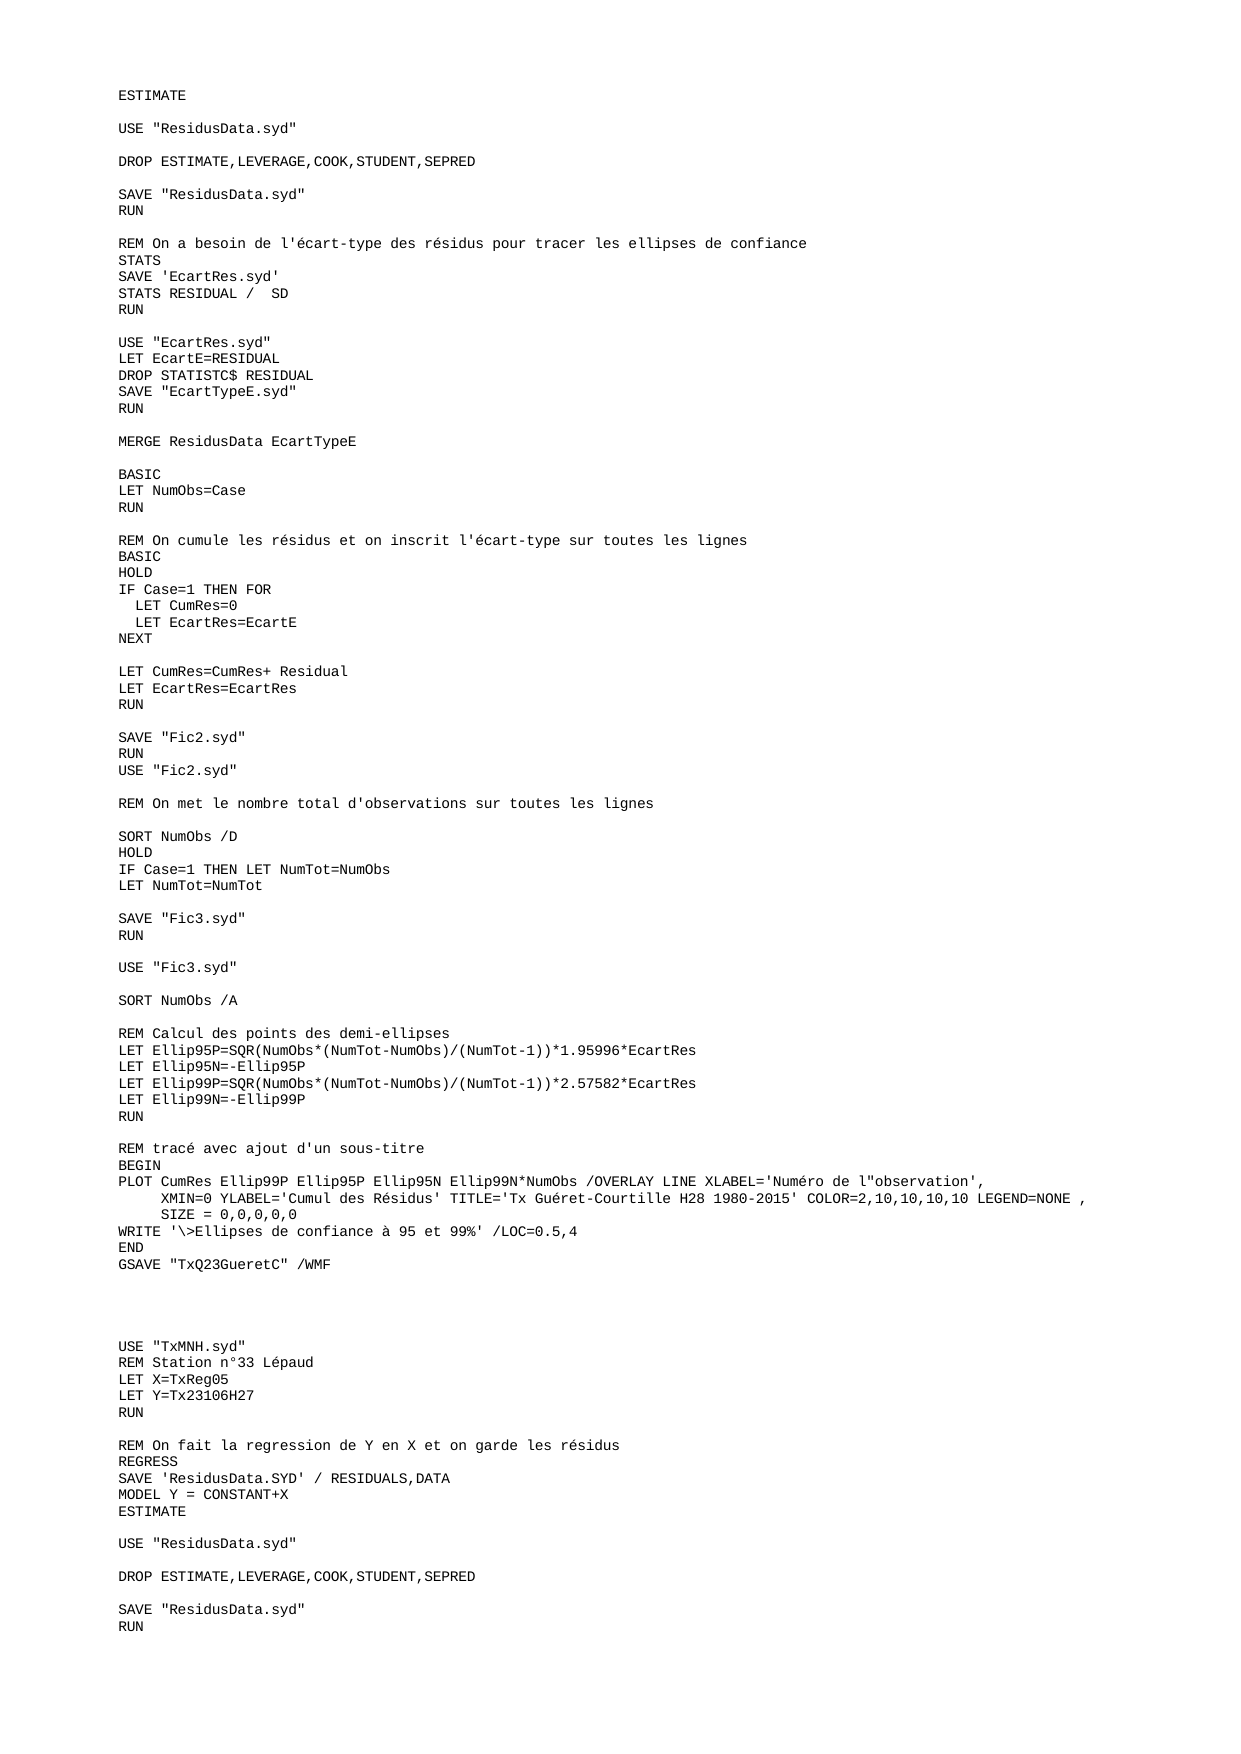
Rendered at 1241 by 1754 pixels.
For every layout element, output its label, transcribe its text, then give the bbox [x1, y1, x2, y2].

text LET CumRes=CumRes+ Residual [118, 664, 1122, 681]
text LET NumObs=Case [118, 483, 1122, 500]
text LET CumRes=0 [118, 599, 1122, 615]
text USE "ResidusData.syd" [118, 121, 1122, 138]
text USE "ResidusData.syd" [118, 1537, 1122, 1553]
text REM On met le nombre total d'observations sur toutes les lignes [118, 796, 1122, 813]
text RUN [118, 1405, 1122, 1422]
text SAVE 'EcartRes.syd' [118, 269, 1122, 286]
text SAVE 'ResidusData.SYD' / RESIDUALS,DATA [118, 1471, 1122, 1487]
text RUN [118, 500, 1122, 516]
text IF Case=1 THEN LET NumTot=NumObs [118, 862, 1122, 878]
text MODEL Y = CONSTANT+X [118, 1487, 1122, 1504]
text RUN [118, 1619, 1122, 1636]
text BASIC [118, 467, 1122, 483]
text LET EcartRes=EcartE [118, 615, 1122, 632]
text REM Station n°33 Lépaud [118, 1356, 1122, 1372]
text USE "Fic2.syd" [118, 763, 1122, 780]
text REM On a besoin de l'écart-type des résidus pour tracer les ellipses de confiance [118, 237, 1122, 253]
text SAVE "ResidusData.syd" [118, 1603, 1122, 1619]
text SIZE = 0,0,0,0,0 [118, 1208, 1122, 1224]
text LET Y=Tx23106H27 [118, 1389, 1122, 1405]
text REM tracé avec ajout d'un sous-titre [118, 1142, 1122, 1158]
text RUN [118, 1109, 1122, 1125]
text LET EcartRes=EcartRes [118, 681, 1122, 697]
text DROP ESTIMATE,LEVERAGE,COOK,STUDENT,SEPRED [118, 154, 1122, 171]
text REGRESS [118, 1454, 1122, 1471]
text RUN [118, 928, 1122, 944]
text SAVE "ResidusData.syd" [118, 187, 1122, 204]
text SORT NumObs /D [118, 829, 1122, 846]
text XMIN=0 YLABEL='Cumul des Résidus' TITLE='Tx Guéret-Courtille H28 1980-2015' COLOR=2,10,10,10,10 LEGEND=NONE , [118, 1191, 1122, 1208]
text ESTIMATE [118, 1504, 1122, 1520]
text NEXT [118, 632, 1122, 648]
text LET Ellip95N=-Ellip95P [118, 1059, 1122, 1076]
text DROP STATISTC$ RESIDUAL [118, 368, 1122, 385]
text LET Ellip99P=SQR(NumObs*(NumTot-NumObs)/(NumTot-1))*2.57582*EcartRes [118, 1076, 1122, 1092]
text USE "EcartRes.syd" [118, 335, 1122, 352]
text RUN [118, 204, 1122, 220]
text BASIC [118, 549, 1122, 566]
text SAVE "Fic2.syd" [118, 730, 1122, 747]
text SAVE "Fic3.syd" [118, 911, 1122, 928]
text LET X=TxReg05 [118, 1372, 1122, 1389]
text RUN [118, 697, 1122, 714]
text ESTIMATE [118, 88, 1122, 105]
text SORT NumObs /A [118, 994, 1122, 1010]
text RUN [118, 302, 1122, 319]
text STATS [118, 253, 1122, 269]
text USE "Fic3.syd" [118, 961, 1122, 977]
text USE "TxMNH.syd" [118, 1339, 1122, 1356]
text HOLD [118, 566, 1122, 582]
text LET EcartE=RESIDUAL [118, 352, 1122, 368]
text RUN [118, 401, 1122, 418]
text REM Calcul des points des demi-ellipses [118, 1027, 1122, 1043]
text RUN [118, 747, 1122, 763]
text SAVE "EcartTypeE.syd" [118, 385, 1122, 401]
text LET Ellip95P=SQR(NumObs*(NumTot-NumObs)/(NumTot-1))*1.95996*EcartRes [118, 1043, 1122, 1059]
text STATS RESIDUAL / SD [118, 286, 1122, 302]
text REM On cumule les résidus et on inscrit l'écart-type sur toutes les lignes [118, 533, 1122, 549]
text PLOT CumRes Ellip99P Ellip95P Ellip95N Ellip99N*NumObs /OVERLAY LINE XLABEL='Numéro de l"observation', [118, 1175, 1122, 1191]
text LET Ellip99N=-Ellip99P [118, 1092, 1122, 1109]
text LET NumTot=NumTot [118, 878, 1122, 895]
text GSAVE "TxQ23GueretC" /WMF [118, 1257, 1122, 1273]
text HOLD [118, 846, 1122, 862]
text MERGE ResidusData EcartTypeE [118, 434, 1122, 451]
text END [118, 1241, 1122, 1257]
text WRITE '\>Ellipses de confiance à 95 et 99%' /LOC=0.5,4 [118, 1224, 1122, 1241]
text DROP ESTIMATE,LEVERAGE,COOK,STUDENT,SEPRED [118, 1570, 1122, 1586]
text BEGIN [118, 1158, 1122, 1175]
text IF Case=1 THEN FOR [118, 582, 1122, 599]
text REM On fait la regression de Y en X et on garde les résidus [118, 1438, 1122, 1454]
